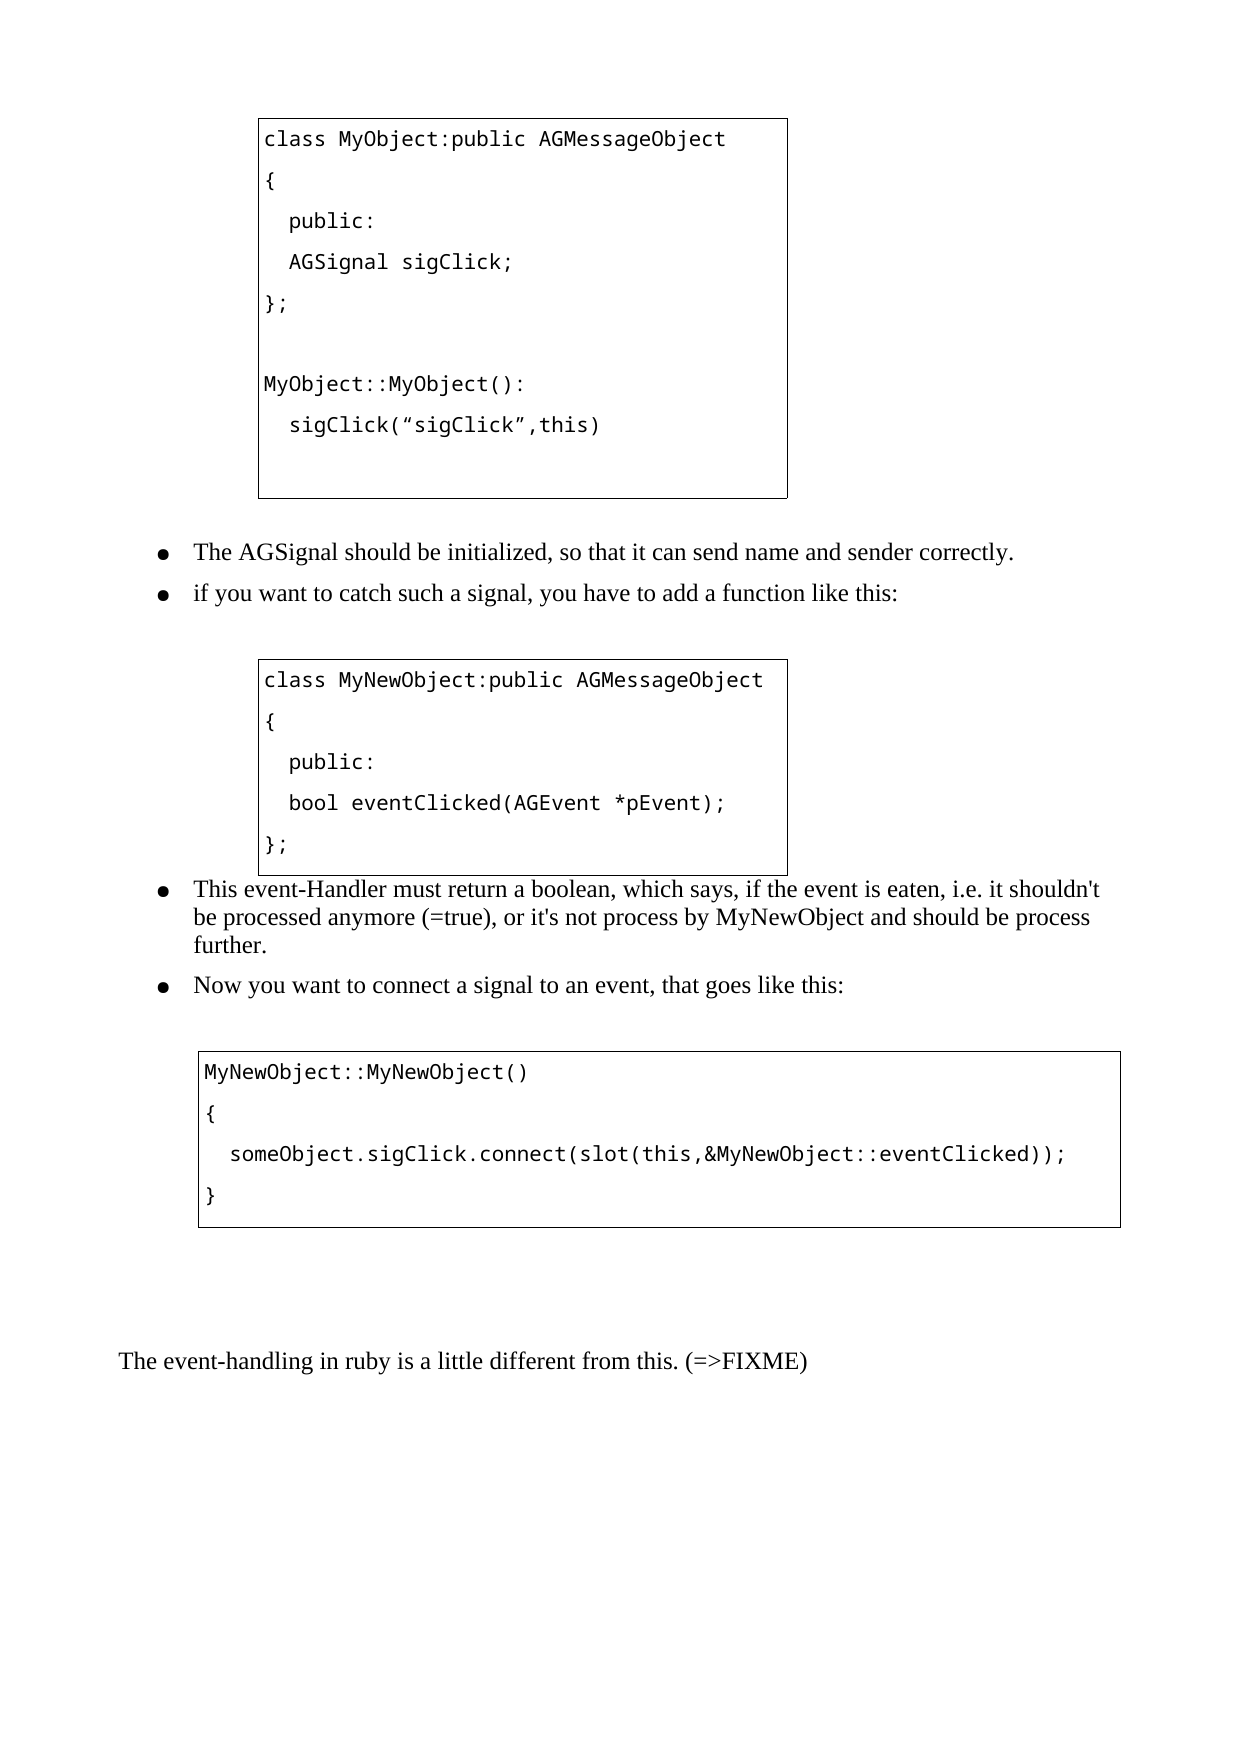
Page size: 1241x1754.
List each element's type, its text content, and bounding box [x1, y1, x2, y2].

table_header class MyObject:public AGMessageObject { public: AGSignal sigClick; }; MyObject::MyObject(): sigClick(“sigClick”,this) [259, 119, 787, 498]
list This event-Handler must return a boolean, which says, if the event is eaten, i.e. it shouldn't be processed anymore (=true), or it's not process by MyNewObject and should be process further. [156, 875, 1122, 958]
table_header MyNewObject::MyNewObject() { someObject.sigClick.connect(slot(this,&MyNewObject::eventClicked)); } [199, 1052, 1120, 1227]
list The AGSignal should be initialized, so that it can send name and sender correctly. [156, 538, 1122, 566]
list Now you want to connect a signal to an event, that goes like this: [156, 971, 1122, 999]
text The event-handling in ruby is a little different from this. (=>FIXME) [118, 1347, 1122, 1375]
list if you want to catch such a signal, you have to add a function like this: [156, 579, 1122, 606]
table_header class MyNewObject:public AGMessageObject { public: bool eventClicked(AGEvent *pEvent); }; [259, 660, 787, 875]
